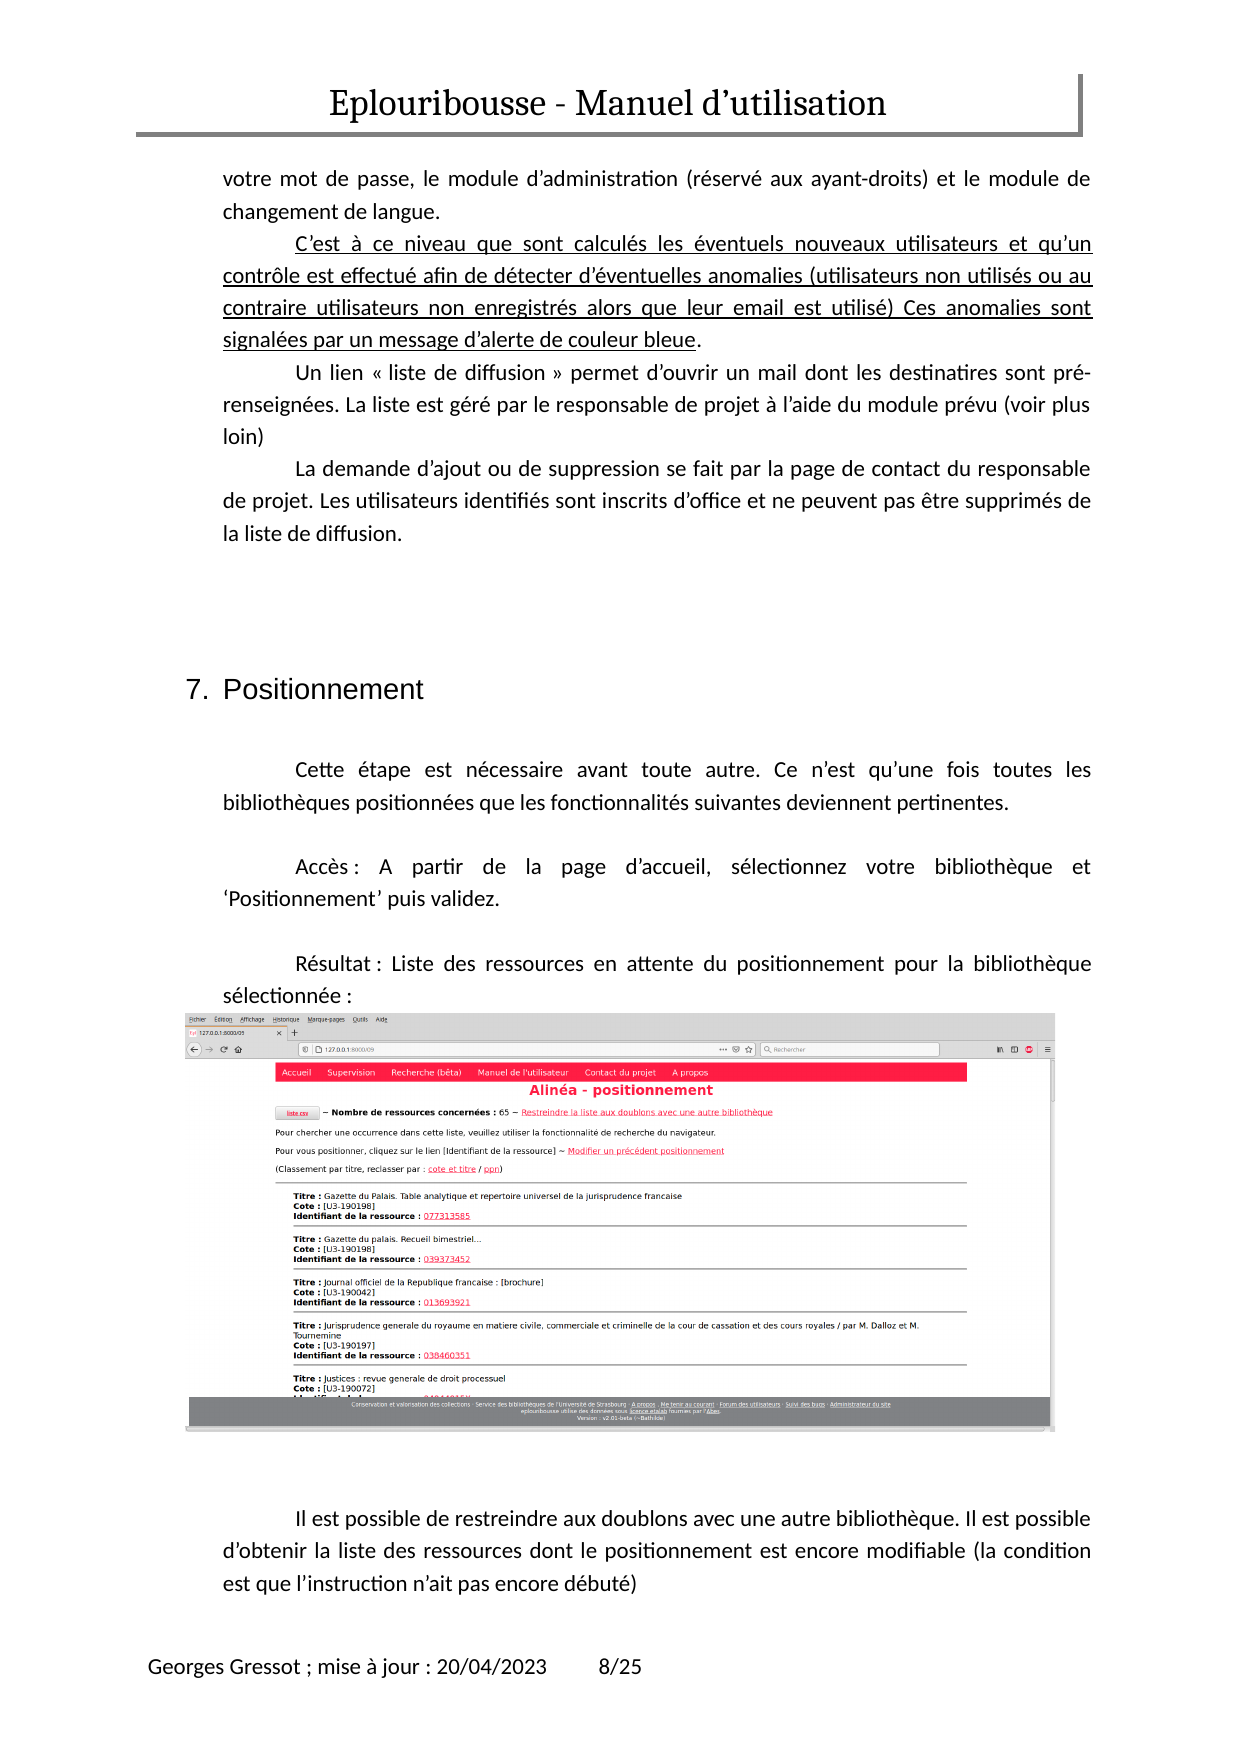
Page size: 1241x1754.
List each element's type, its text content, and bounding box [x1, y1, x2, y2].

list signalées par un message d’alerte de couleur bleue. [223, 319, 1093, 353]
list Il est possible de restreindre aux doublons avec une autre bibliothèque. Il est possible d’obtenir la liste des ressources dont le positionnement est encore modifiable (la condition est que l’instruction n’ait pas encore débuté) [223, 1504, 1093, 1597]
list C’est à ce niveau que sont calculés les éventuels nouveaux utilisateurs et qu’un contrôle est effectué afin de détecter d’éventuelles anomalies (utilisateurs non utilisés ou au [223, 229, 1093, 285]
list votre mot de passe, le module d’administration (réservé aux ayant-droits) et le module de changement de langue. [223, 164, 1093, 225]
list La demande d’ajout ou de suppression se fait par la page de contact du responsable de projet. Les utilisateurs identifiés sont inscrits d’office et ne peuvent pas être supprimés de la liste de diffusion. [223, 454, 1093, 547]
list Cette étape est nécessaire avant toute autre. Ce n’est qu’une fois toutes les bibliothèques positionnées que les fonctionnalités suivantes deviennent pertinentes. [223, 756, 1093, 816]
list contraire utilisateurs non enregistrés alors que leur email est utilisé) Ces anomalies sont [223, 287, 1093, 317]
list Un lien « liste de diffusion » permet d’ouvrir un mail dont les destinatires sont pré-renseignées. La liste est géré par le responsable de projet à l’aide du module prévu (voir plus loin) [223, 358, 1093, 450]
list Accès : A partir de la page d’accueil, sélectionnez votre bibliothèque et ‘Positionnement’ puis validez. [223, 852, 1093, 912]
picture [185, 1013, 1055, 1432]
subtitle Positionnement [185, 672, 1093, 706]
list Résultat : Liste des ressources en attente du positionnement pour la bibliothèque sélectionnée : [223, 949, 1093, 1009]
